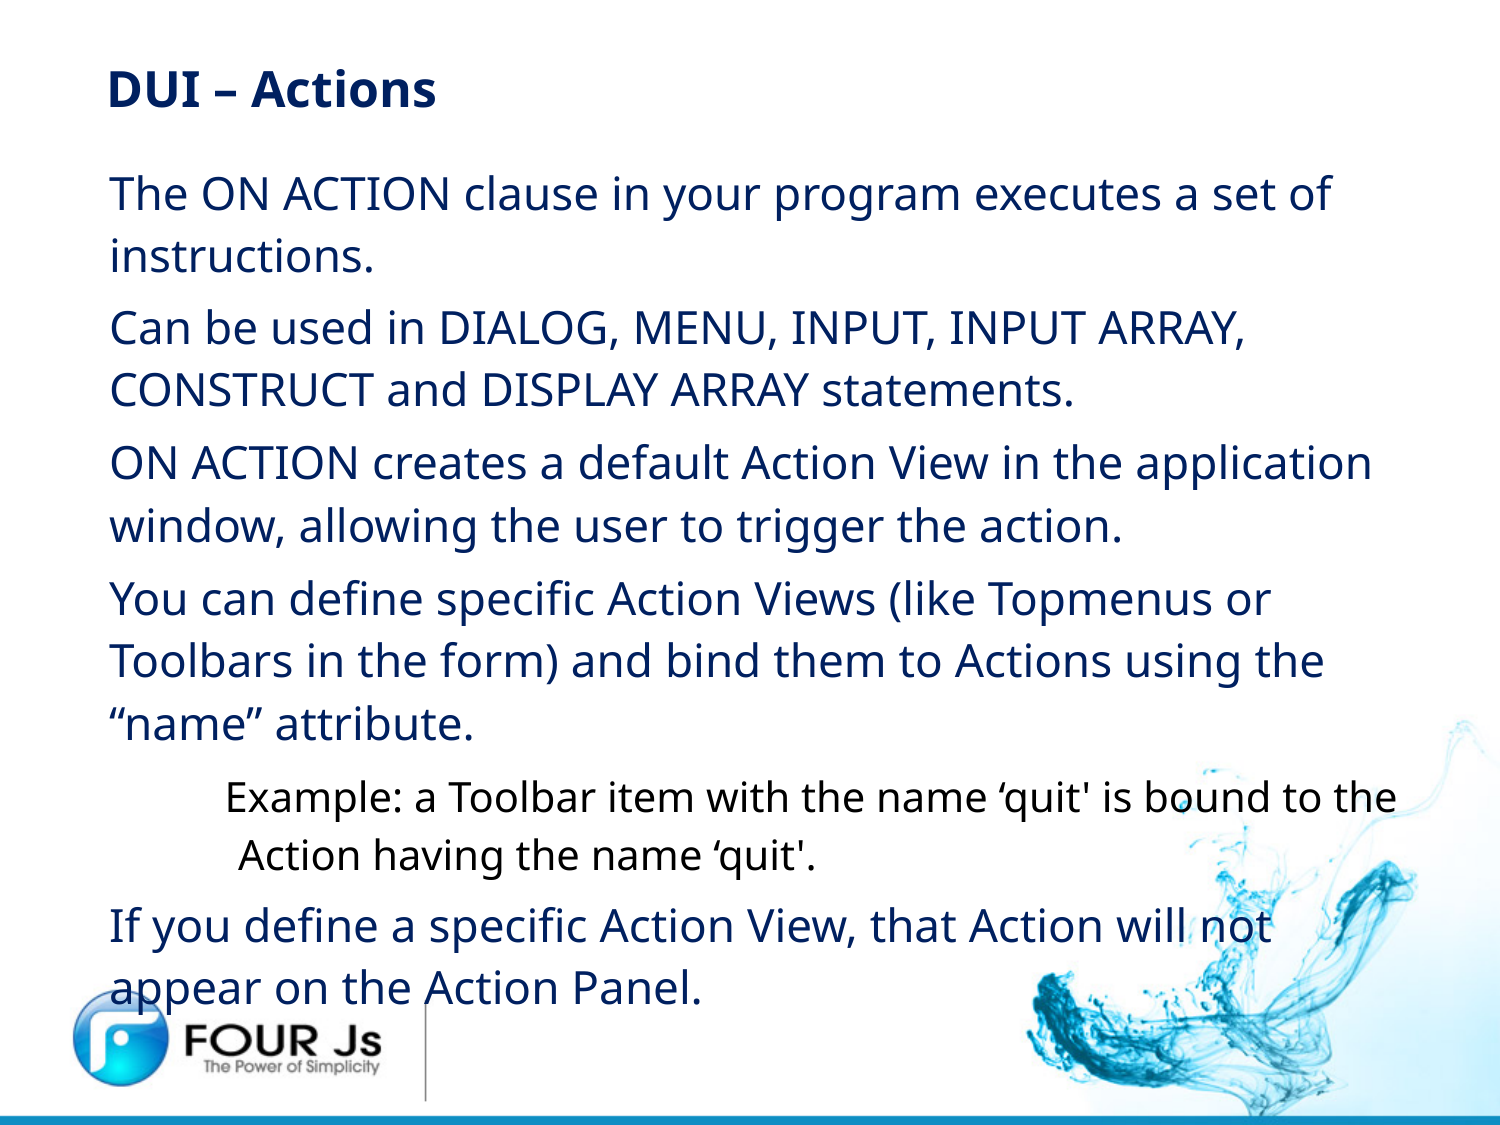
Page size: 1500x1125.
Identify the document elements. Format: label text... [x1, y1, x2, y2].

text_box The ON ACTION clause in your program executes a set of instructions. Can be used in DIALOG, MENU, INPUT, INPUT ARRAY, CONSTRUCT and DISPLAY ARRAY statements. ON ACTION creates a default Action View in the application window, allowing the user to trigger the action. You can define specific Action Views (like Topmenus or Toolbars in the form) and bind them to Actions using the “name” attribute. Example: a Toolbar item with the name ‘quit' is bound to the Action having the name ‘quit'. If you define a specific Action View, that Action will not appear on the Action Panel. [94, 153, 1430, 998]
title DUI – Actions [106, 35, 1388, 142]
picture [0, 0, 1500, 1117]
